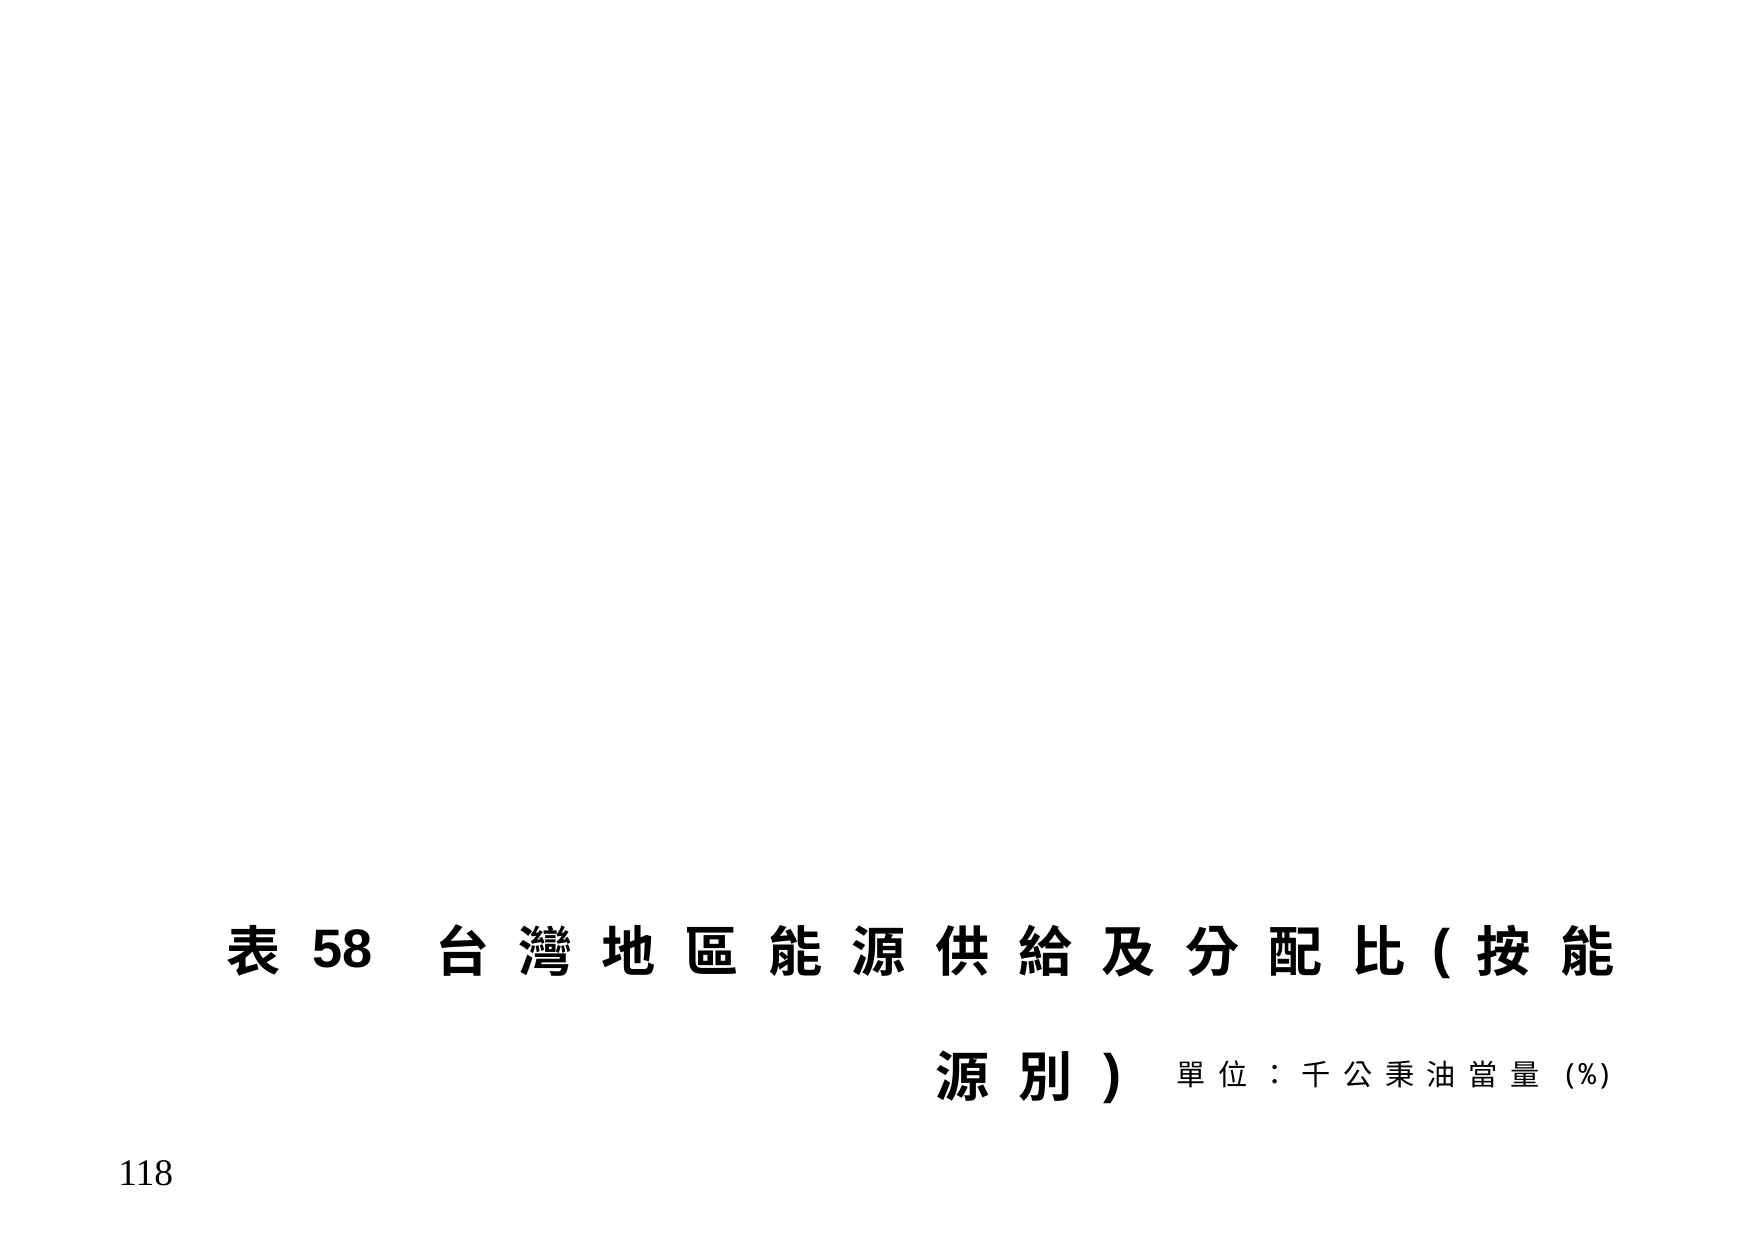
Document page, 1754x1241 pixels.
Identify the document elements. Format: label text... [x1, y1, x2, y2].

text 表58 台灣地區能源供給及分配比(按能源別) 單位：千公秉油當量(%) [128, 875, 1628, 1125]
